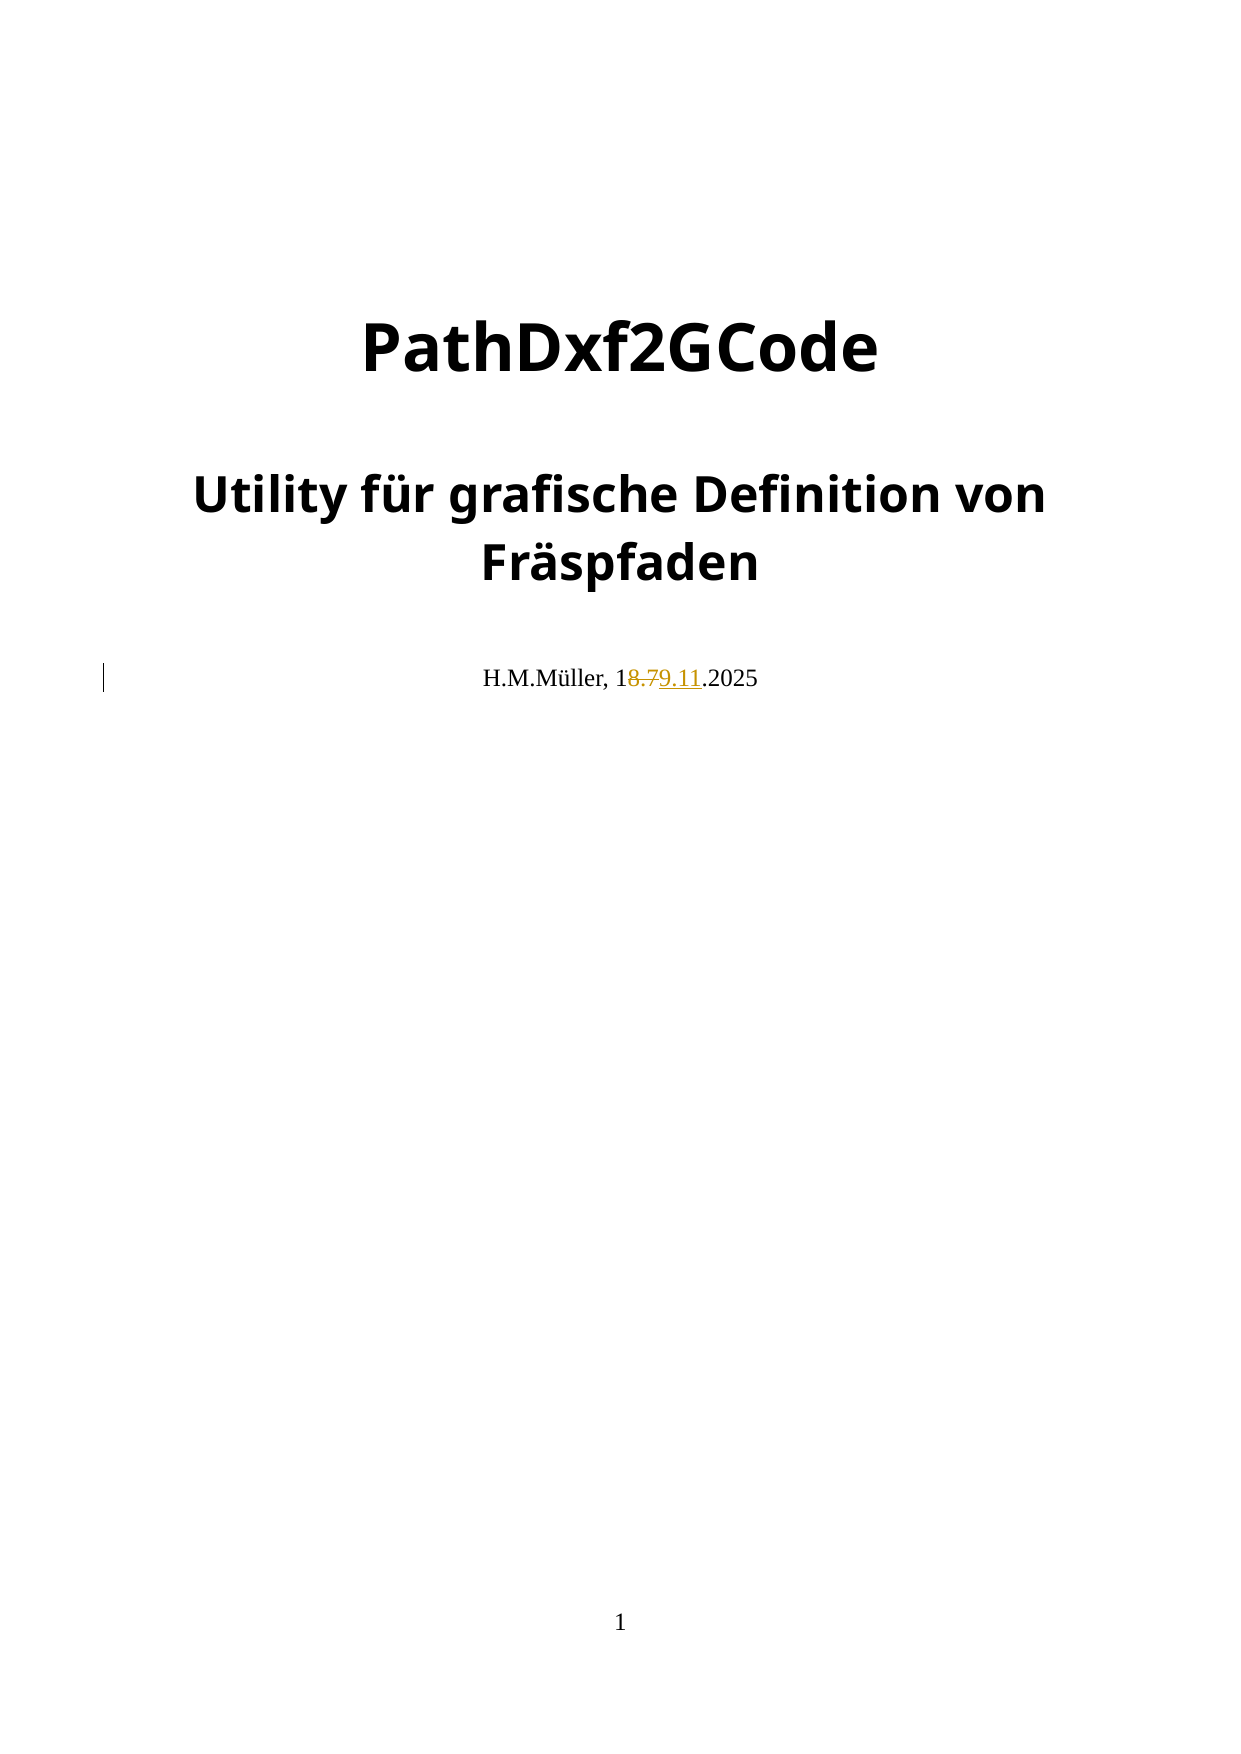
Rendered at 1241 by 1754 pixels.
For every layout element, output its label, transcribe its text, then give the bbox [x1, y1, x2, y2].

text H.M.Müller, 19.11.2025 [118, 663, 1122, 692]
text Utility für grafische Definition von Fräspfaden [118, 459, 1122, 595]
text PathDxf2GCode [118, 300, 1122, 391]
